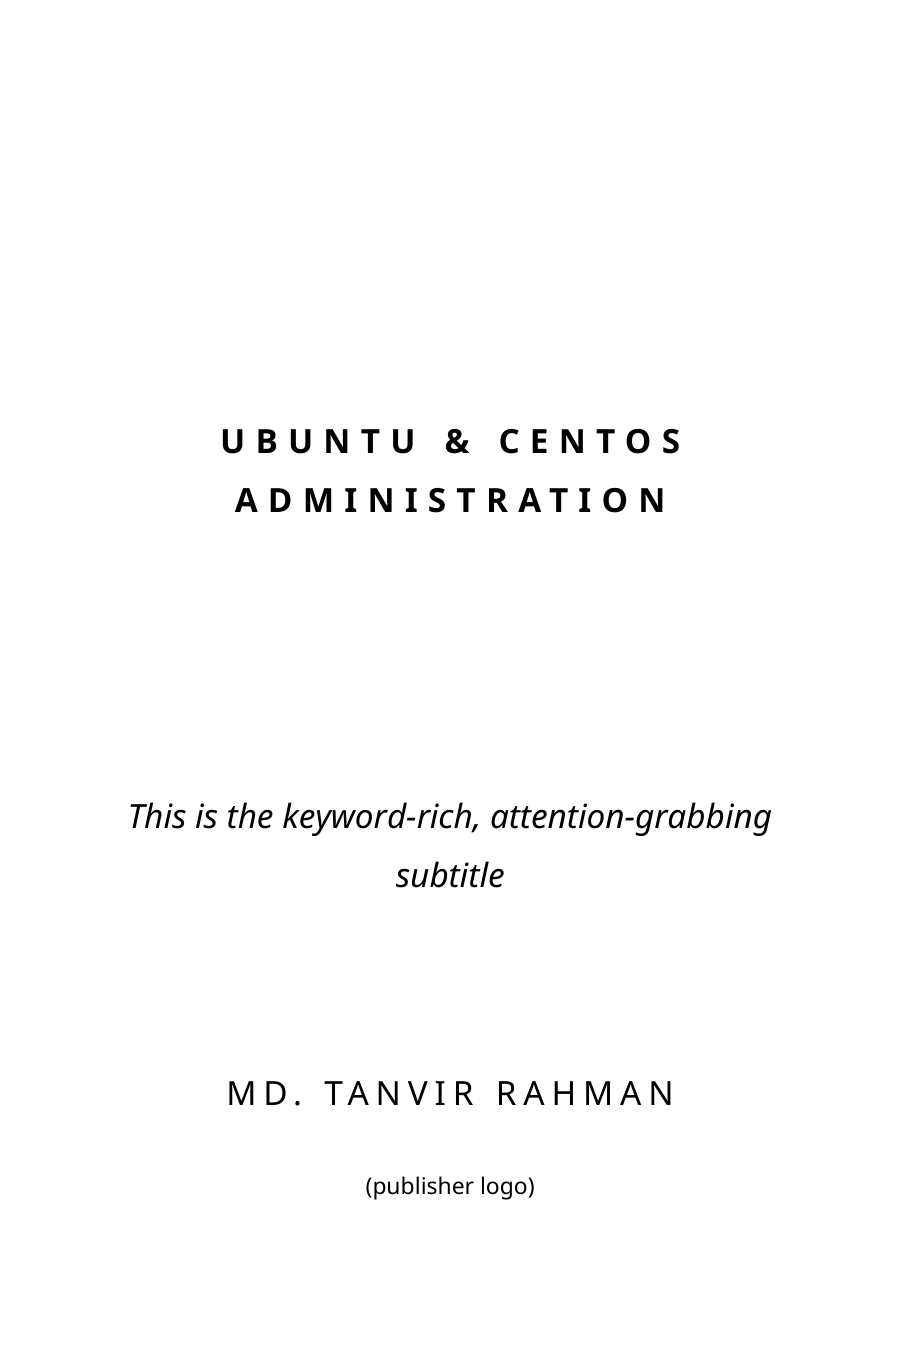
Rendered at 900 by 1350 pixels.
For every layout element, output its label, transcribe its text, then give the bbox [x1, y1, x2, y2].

subtitle UBUNTU & CENTOS ADMINISTRATION [90, 417, 810, 522]
text (publisher logo) [90, 1168, 810, 1201]
subtitle MD. TANVIR RAHMAN [90, 1069, 810, 1115]
text This is the keyword-rich, attention-grabbing subtitle [90, 793, 810, 897]
